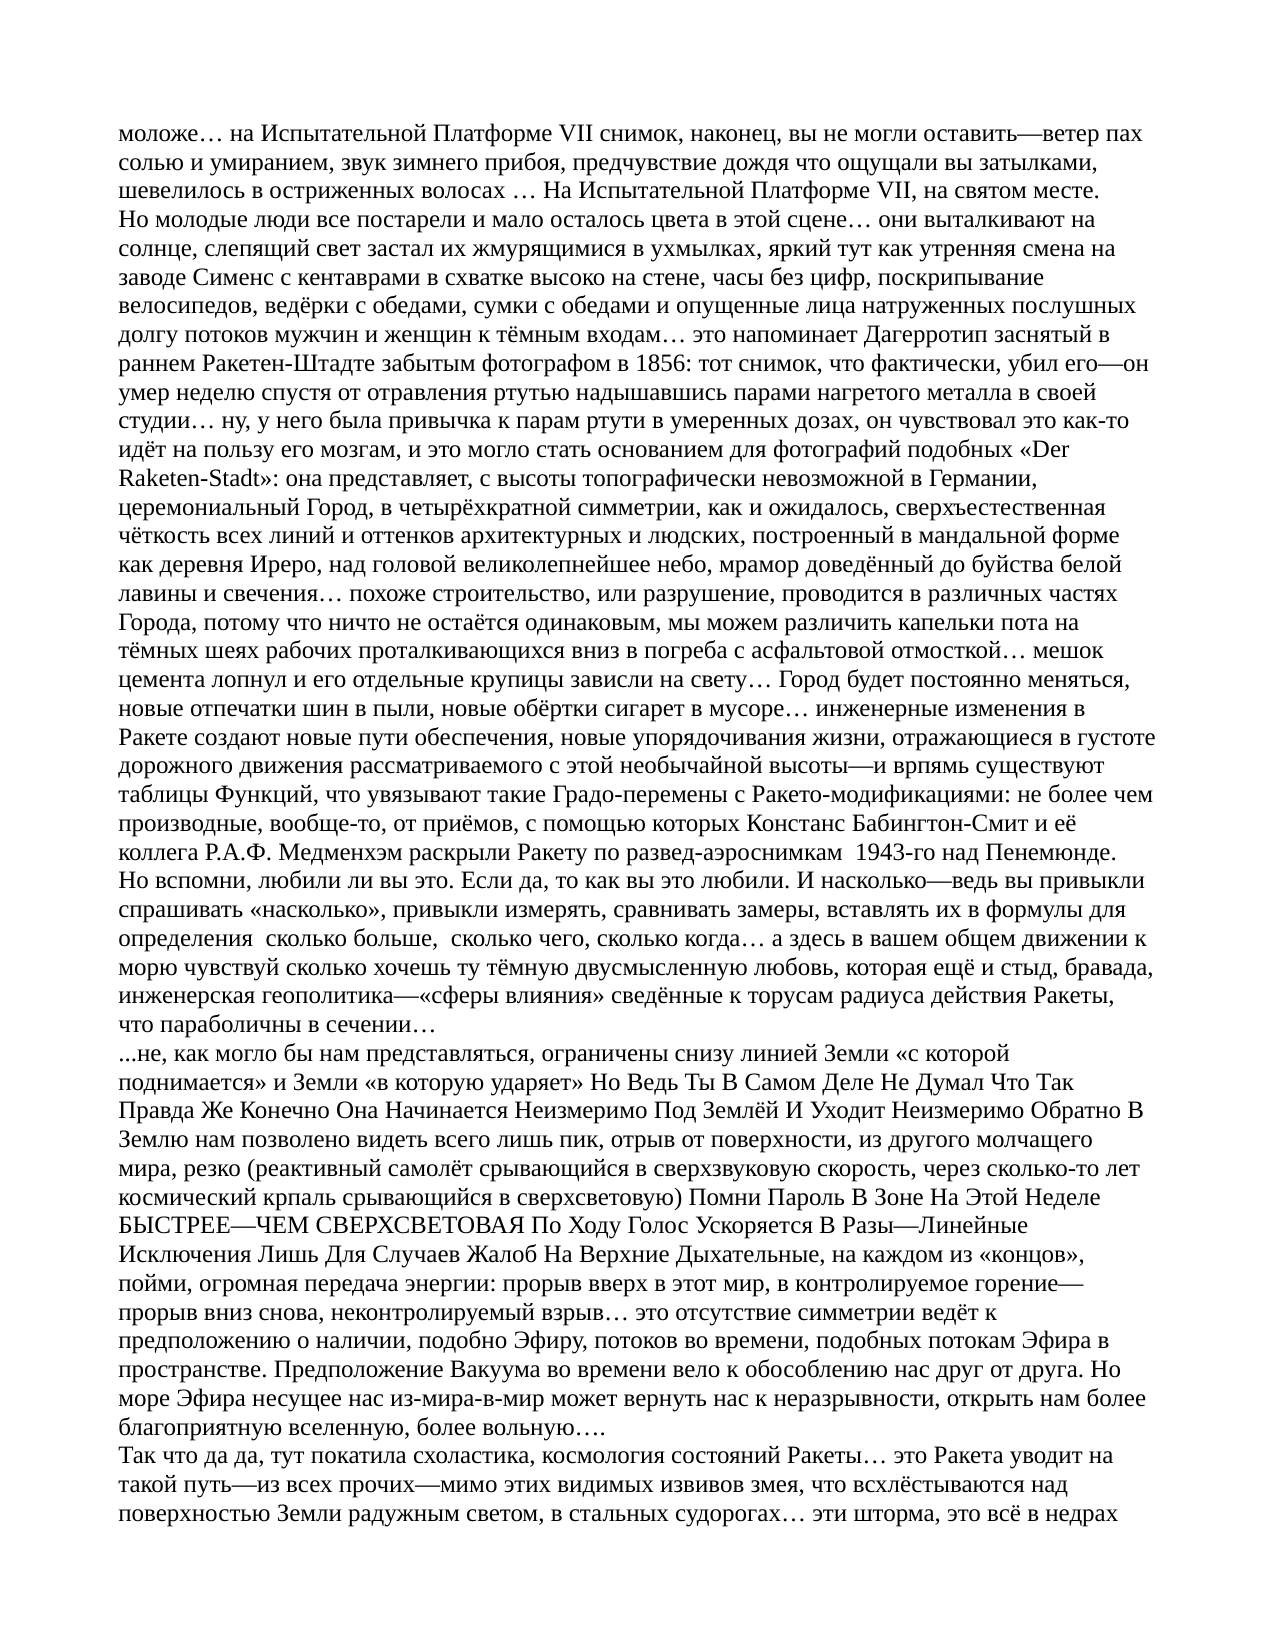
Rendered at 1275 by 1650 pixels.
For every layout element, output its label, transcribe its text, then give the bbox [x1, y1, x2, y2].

text ...не, как могло бы нам представляться, ограничены снизу линией Земли «с которой поднимается» и Земли «в которую ударяет» Но Ведь Ты В Самом Деле Не Думал Что Так Правда Же Конечно Она Начинается Неизмеримо Под Землёй И Уходит Неизмеримо Обратно В Землю нам позволено видеть всего лишь пик, отрыв от поверхности, из другого молчащего мира, резко (реактивный самолёт срывающийся в сверхзвуковую скорость, через сколько-то лет космический крпаль срывающийся в сверхсветовую) Помни Пароль В Зоне На Этой Неделе БЫСТРЕЕ—ЧЕМ СВЕРХСВЕТОВАЯ По Ходу Голос Ускоряется В Разы—Линейные Исключения Лишь Для Случаев Жалоб На Верхние Дыхательные, на каждом из «концов», пойми, огромная передача энергии: прорыв вверх в этот мир, в контролируемое горение—прорыв вниз снова, неконтролируемый взрыв… это отсутствие симметрии ведёт к предположению о наличии, подобно Эфиру, потоков во времени, подобных потокам Эфира в пространстве. Предположение Вакуума во времени вело к обособлению нас друг от друга. Но море Эфира несущее нас из-мира-в-мир может вернуть нас к неразрывности, открыть нам более благоприятную вселенную, более вольную…. [118, 1038, 1157, 1441]
text моложе… на Испытательной Платформе VII снимок, наконец, вы не могли оставить—ветер пах солью и умиранием, звук зимнего прибоя, предчувствие дождя что ощущали вы затылками, шевелилось в остриженных волосах … На Испытательной Платформе VII, на святом месте. [118, 118, 1157, 204]
text Но вспомни, любили ли вы это. Если да, то как вы это любили. И насколько—ведь вы привыкли спрашивать «насколько», привыкли измерять, сравнивать замеры, вставлять их в формулы для определения сколько больше, сколько чего, сколько когда… а здесь в вашем общем движении к морю чувствуй сколько хочешь ту тёмную двусмысленную любовь, которая ещё и стыд, бравада, инженерская геополитика—«сферы влияния» сведённые к торусам радиуса действия Ракеты, что параболичны в сечении… [118, 866, 1157, 1038]
text Так что да да, тут покатила схоластика, космология состояний Ракеты… это Ракета уводит на такой путь—из всех прочих—мимо этих видимых извивов змея, что всхлёстываются над поверхностью Земли радужным светом, в стальных судорогах… эти шторма, это всё в недрах [118, 1441, 1157, 1527]
text Но молодые люди все постарели и мало осталось цвета в этой сцене… они выталкивают на солнце, слепящий свет застал их жмурящимися в ухмылках, яркий тут как утренняя смена на заводе Сименс с кентаврами в схватке высоко на стене, часы без цифр, поскрипывание велосипедов, ведёрки с обедами, сумки с обедами и опущенные лица натруженных послушных долгу потоков мужчин и женщин к тёмным входам… это напоминает Дагерротип заснятый в раннем Ракетен-Штадте забытым фотографом в 1856: тот снимок, что фактически, убил его—он умер неделю спустя от отравления ртутью надышавшись парами нагретого металла в своей студии… ну, у него была привычка к парам ртути в умеренных дозах, он чувствовал это как-то идёт на пользу его мозгам, и это могло стать основанием для фотографий подобных «Der Raketen-Stadt»: она представляет, с высоты топографически невозможной в Германии, церемониальный Город, в четырёхкратной симметрии, как и ожидалось, сверхъестественная чёткость всех линий и оттенков архитектурных и людских, построенный в мандальной форме как деревня Иреро, над головой великолепнейшее небо, мрамор доведённый до буйства белой лавины и свечения… похоже строительство, или разрушение, проводится в различных частях Города, потому что ничто не остаётся одинаковым, мы можем различить капельки пота на тёмных шеях рабочих проталкивающихся вниз в погреба с асфальтовой отмосткой… мешок цемента лопнул и его отдельные крупицы зависли на свету… Город будет постоянно меняться, новые отпечатки шин в пыли, новые обёртки сигарет в мусоре… инженерные изменения в Ракете создают новые пути обеспечения, новые упорядочивания жизни, отражающиеся в густоте дорожного движения рассматриваемого с этой необычайной высоты—и врпямь существуют таблицы Функций, что увязывают такие Градо-перемены с Ракето-модификациями: не более чем производные, вообще-то, от приёмов, с помощью которых Констанс Бабингтон-Смит и её коллега Р.А.Ф. Медменхэм раскрыли Ракету по развед-аэроснимкам 1943-го над Пенемюнде. [118, 204, 1157, 866]
